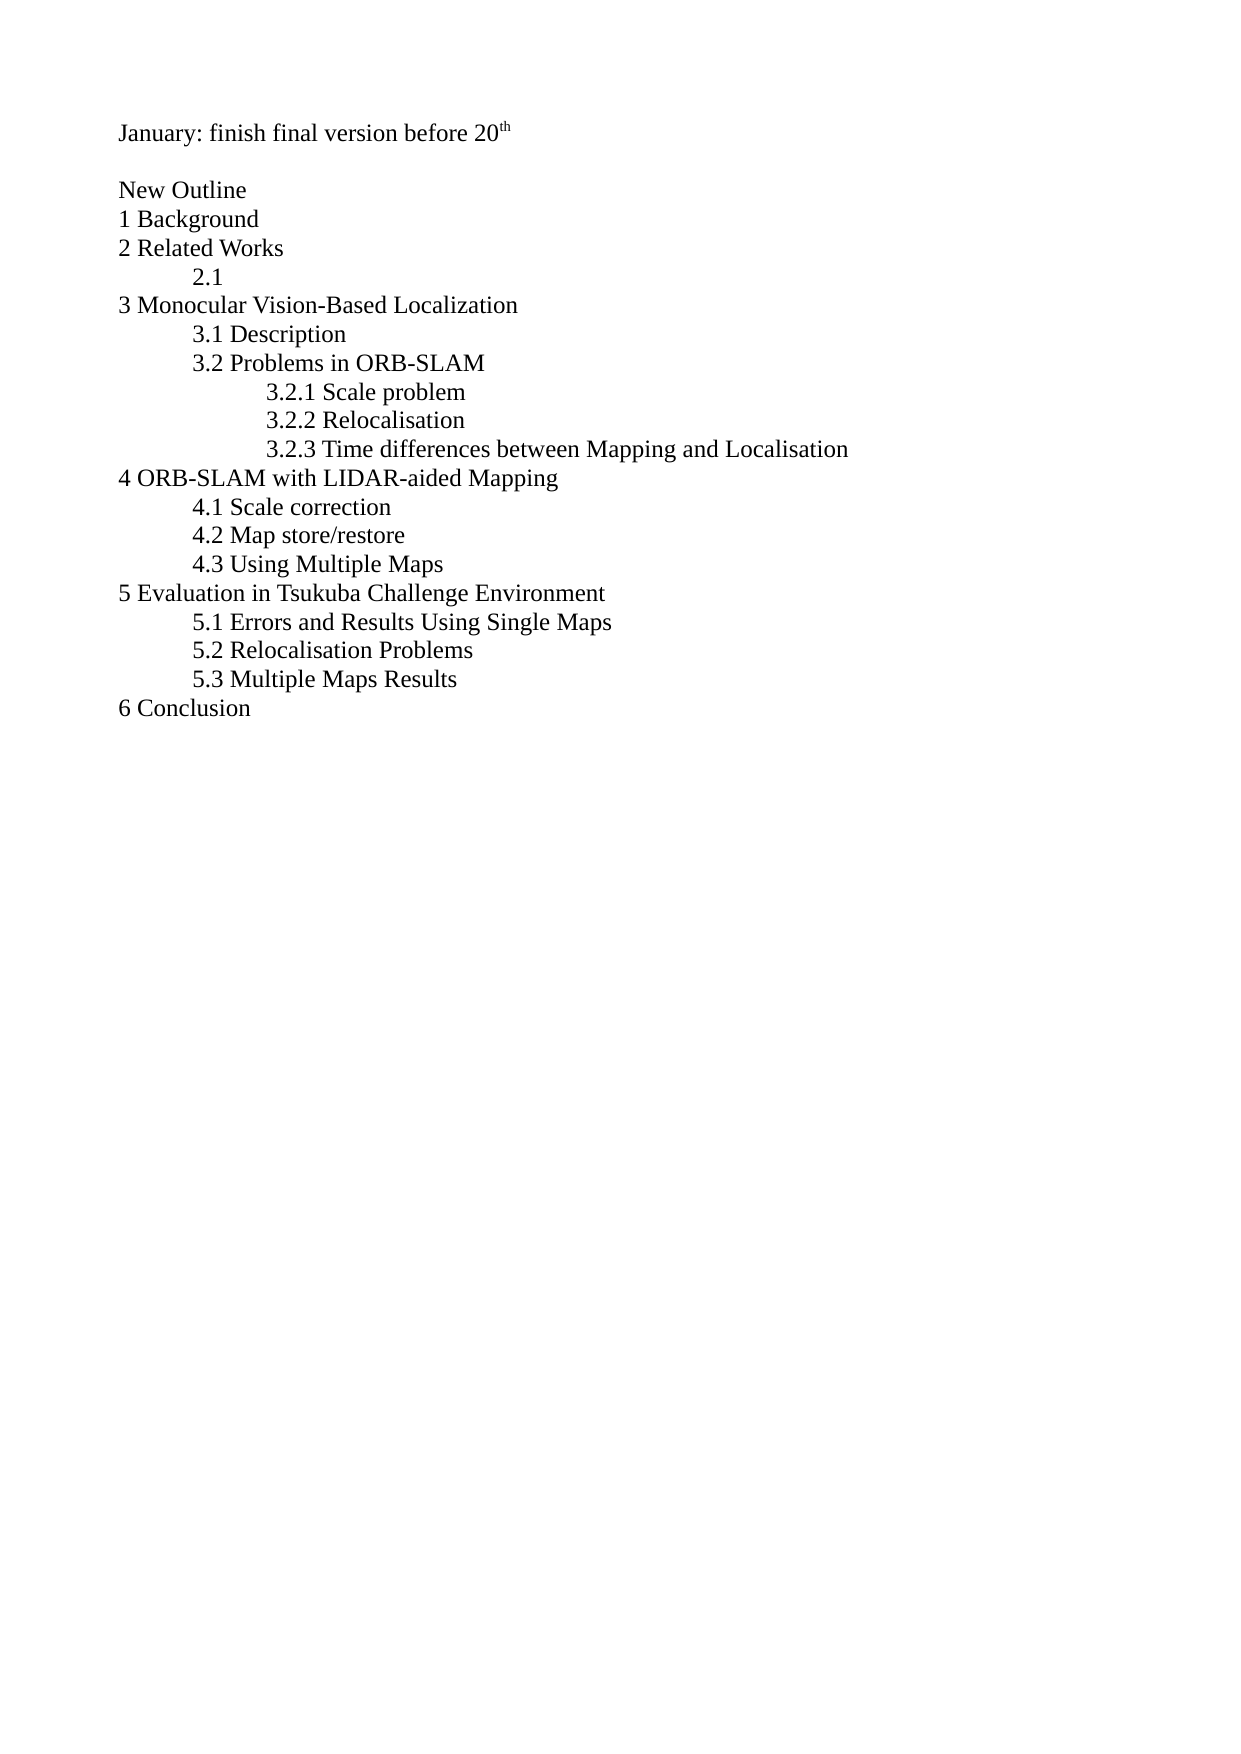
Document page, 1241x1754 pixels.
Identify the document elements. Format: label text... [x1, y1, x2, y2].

text 4.3 Using Multiple Maps [118, 549, 1122, 578]
text 3.2.1 Scale problem [192, 377, 1122, 406]
text 4 ORB-SLAM with LIDAR-aided Mapping [118, 463, 1122, 492]
text 6 Conclusion [118, 693, 1122, 722]
text 5.2 Relocalisation Problems [118, 636, 1122, 664]
text 5.1 Errors and Results Using Single Maps [118, 607, 1122, 636]
text 2 Related Works [118, 233, 1122, 262]
text 3.2.3 Time differences between Mapping and Localisation [192, 434, 1122, 463]
text 4.1 Scale correction [118, 492, 1122, 521]
text 4.2 Map store/restore [118, 521, 1122, 549]
text 5.3 Multiple Maps Results [118, 664, 1122, 693]
text 3.1 Description [118, 319, 1122, 348]
text New Outline [118, 176, 1122, 204]
text 1 Background [118, 204, 1122, 233]
text January: finish final version before 20th [118, 118, 1122, 147]
text 3 Monocular Vision-Based Localization [118, 291, 1122, 319]
text 5 Evaluation in Tsukuba Challenge Environment [118, 578, 1122, 607]
text 2.1 [118, 262, 1122, 291]
text 3.2 Problems in ORB-SLAM [118, 348, 1122, 377]
text 3.2.2 Relocalisation [192, 406, 1122, 434]
